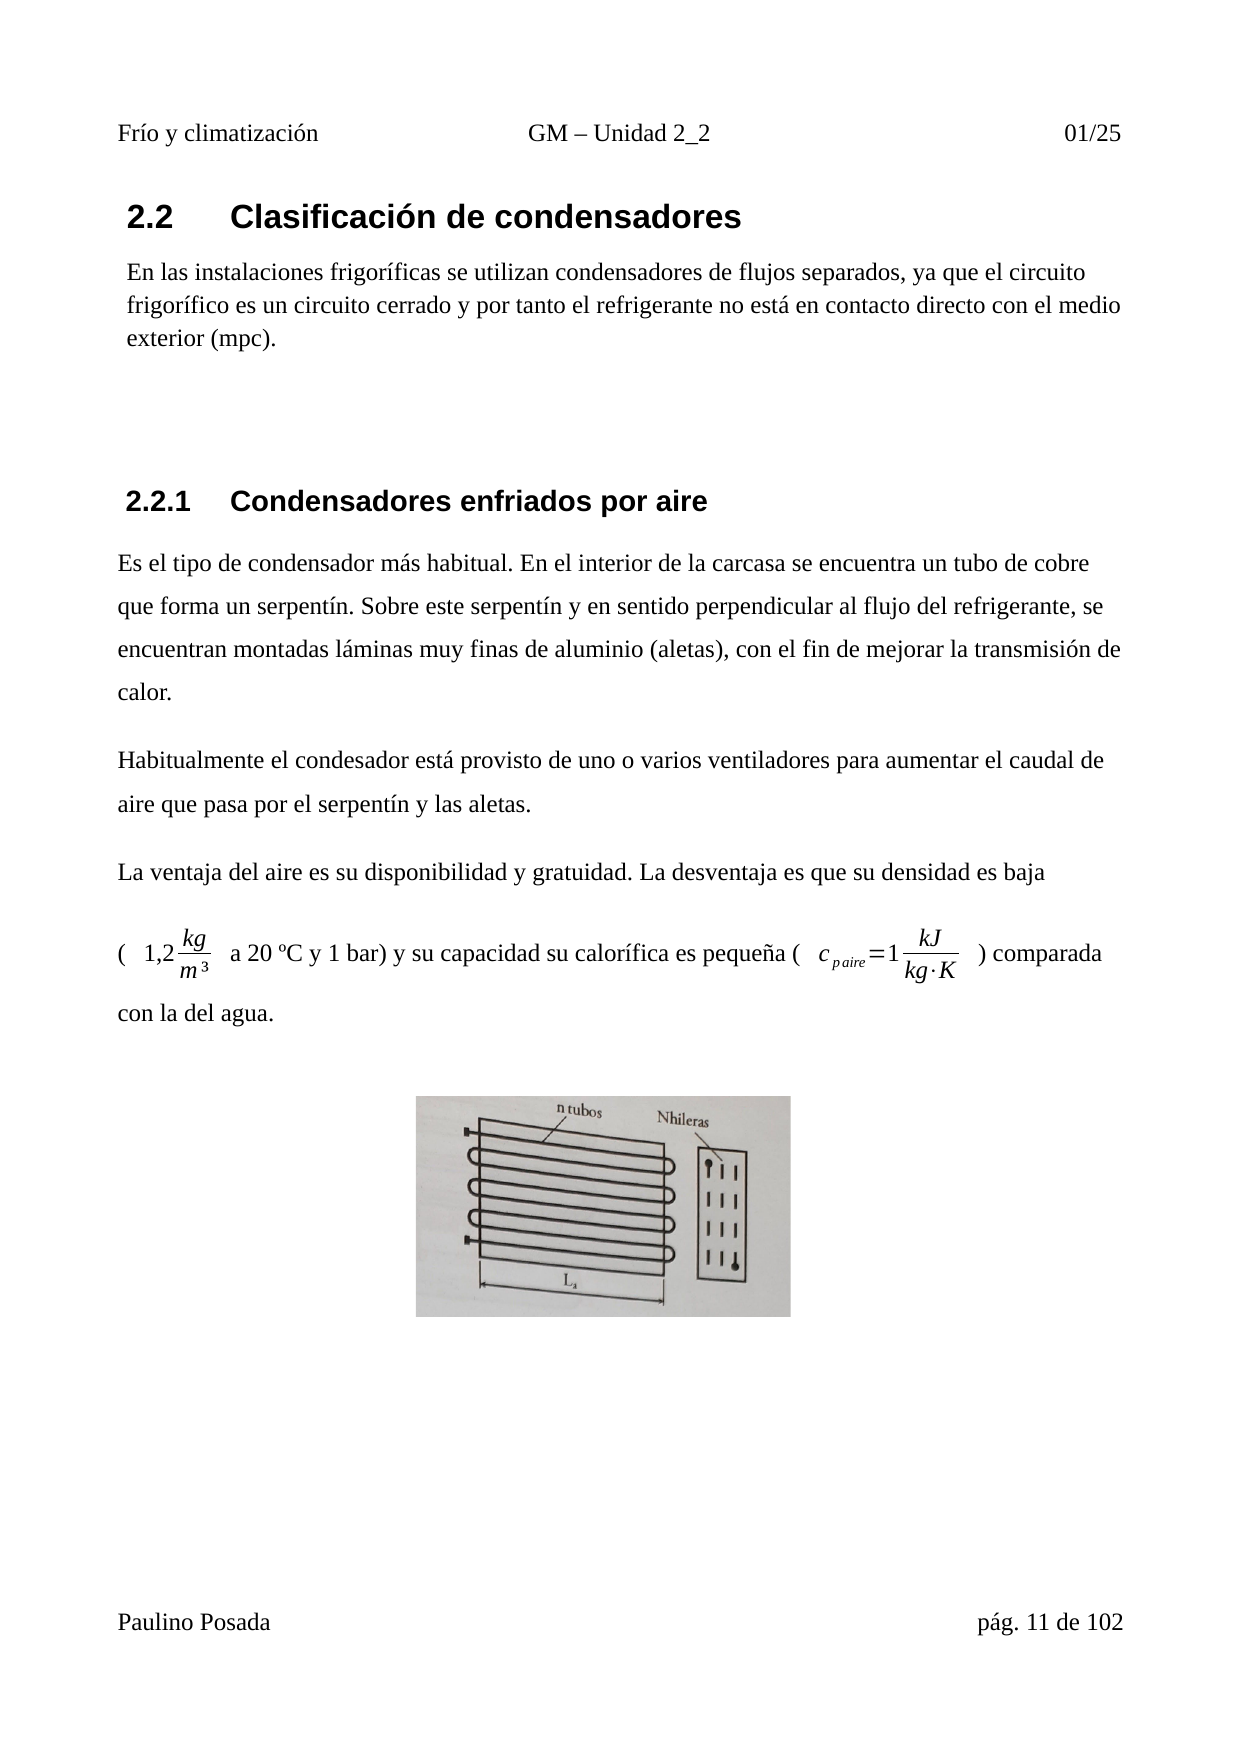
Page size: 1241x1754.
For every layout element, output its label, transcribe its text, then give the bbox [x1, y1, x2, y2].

text (a 20 ºC y 1 bar) y su capacidad su calorífica es pequeña () comparada con la del agua. [117, 925, 1123, 1027]
text Es el tipo de condensador más habitual. En el interior de la carcasa se encuentra un tubo de cobre que forma un serpentín. Sobre este serpentín y en sentido perpendicular al flujo del refrigerante, se encuentran montadas láminas muy finas de aluminio (aletas), con el fin de mejorar la transmisión de calor. [117, 548, 1123, 706]
subtitle Condensadores enfriados por aire [117, 484, 1123, 518]
text En las instalaciones frigoríficas se utilizan condensadores de flujos separados, ya que el circuito frigorífico es un circuito cerrado y por tanto el refrigerante no está en contacto directo con el medio exterior (mpc). [126, 257, 1123, 351]
text Habitualmente el condesador está provisto de uno o varios ventiladores para aumentar el caudal de aire que pasa por el serpentín y las aletas. [117, 746, 1123, 817]
picture [415, 1096, 791, 1317]
text La ventaja del aire es su disponibilidad y gratuidad. La desventaja es que su densidad es baja [117, 857, 1123, 886]
subtitle Clasificación de condensadores [117, 197, 1123, 236]
